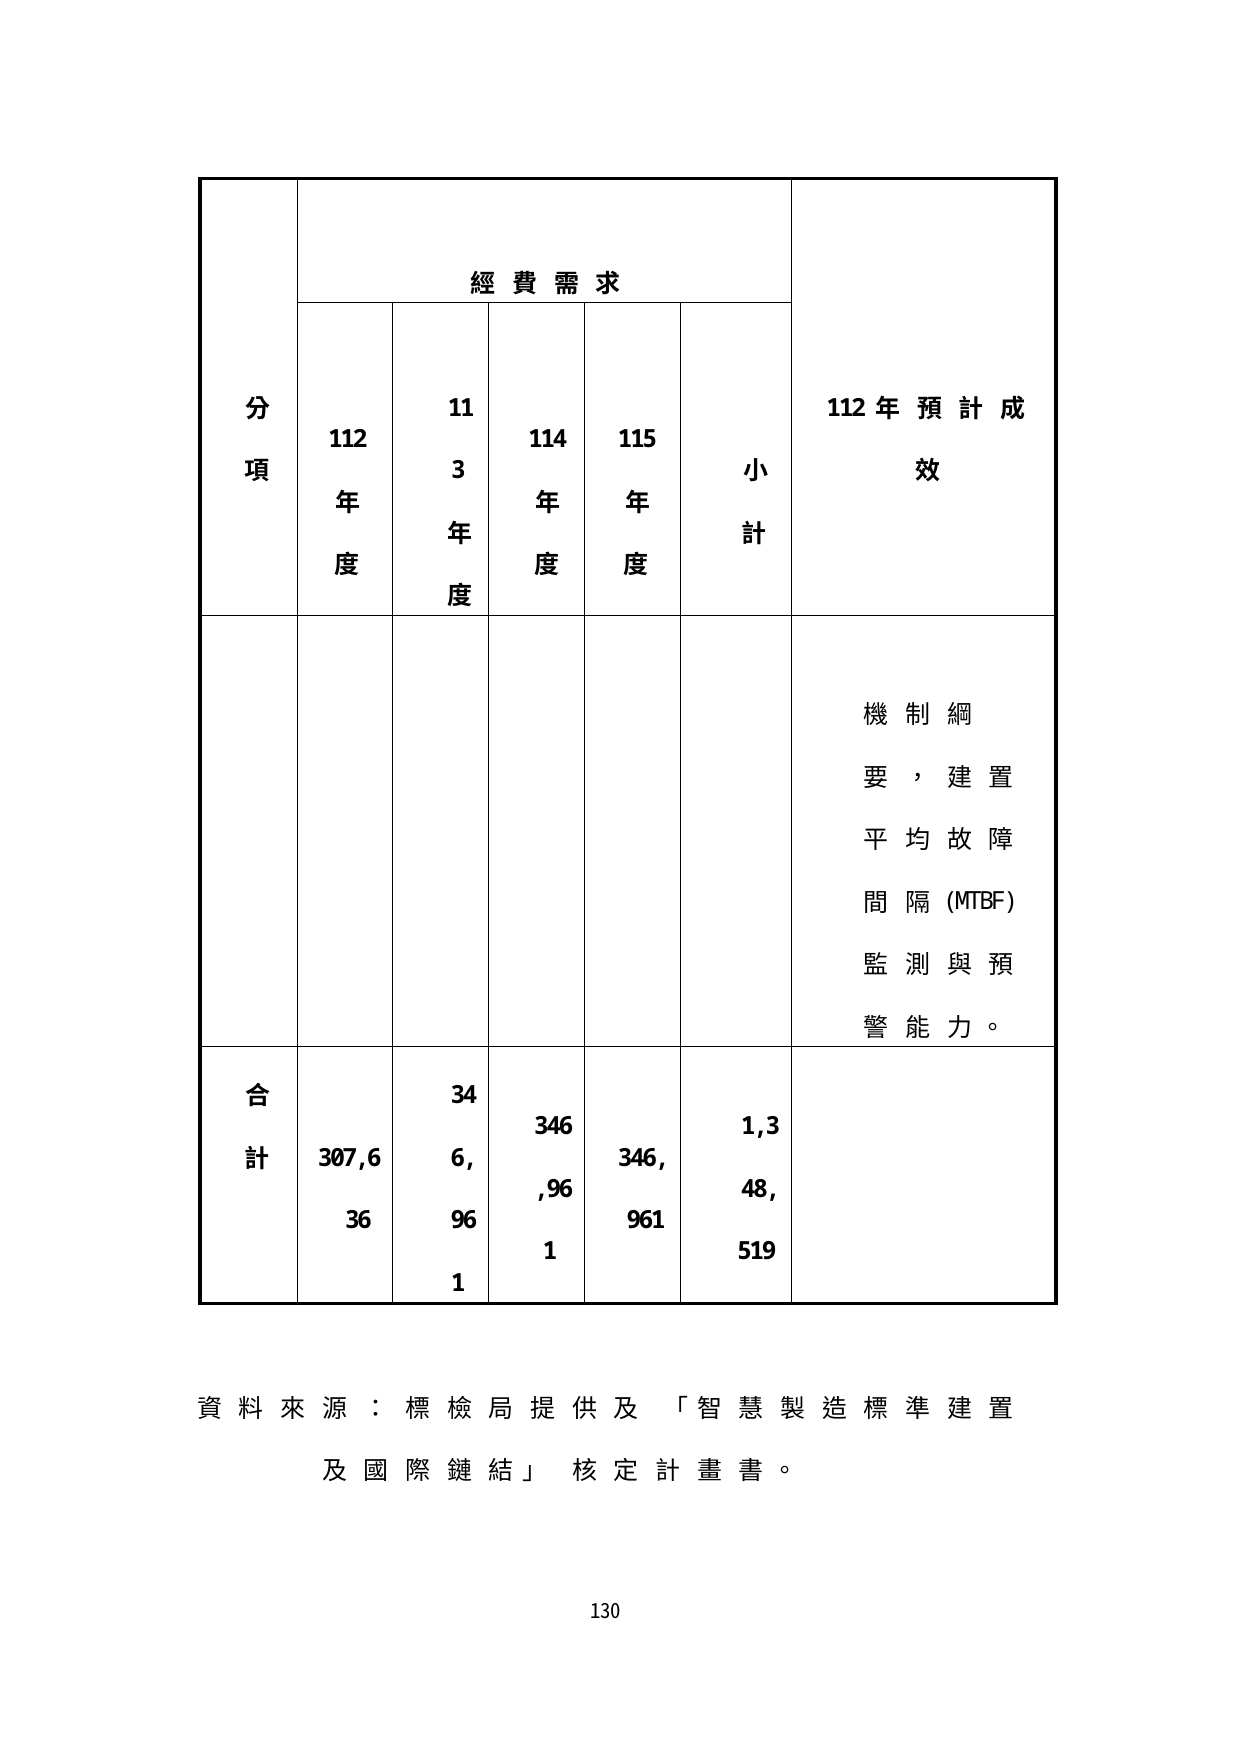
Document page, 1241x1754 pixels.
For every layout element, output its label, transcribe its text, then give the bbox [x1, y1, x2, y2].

table_header 分項 [202, 180, 297, 615]
table_cell 114年度 [489, 303, 584, 615]
table_cell 合計 [202, 1047, 297, 1302]
table_cell [489, 616, 584, 1046]
table_cell 小計 [681, 303, 791, 615]
table_cell [585, 616, 680, 1046]
table_cell 346,961 [585, 1047, 680, 1302]
table_cell [393, 616, 488, 1046]
table_cell 機制綱要，建置平均故障間隔(MTBF)監測與預警能力。 [792, 616, 1054, 1046]
table_cell 115年度 [585, 303, 680, 615]
text 資料來源：標檢局提供及「智慧製造標準建置及國際鏈結」核定計畫書。 [189, 1365, 1022, 1490]
table_cell 1,348,519 [681, 1047, 791, 1302]
table_cell [681, 616, 791, 1046]
table_cell 307,636 [298, 1047, 392, 1302]
table_header 經費需求 [298, 180, 791, 302]
table_cell [298, 616, 392, 1046]
table_cell 112年度 [298, 303, 392, 615]
table_cell [792, 1047, 1054, 1302]
table_header 112年預計成效 [792, 180, 1054, 615]
table_cell [202, 616, 297, 1046]
table_cell 346,961 [393, 1047, 488, 1302]
table_cell 113年度 [393, 303, 488, 615]
table_cell 346,961 [489, 1047, 584, 1302]
